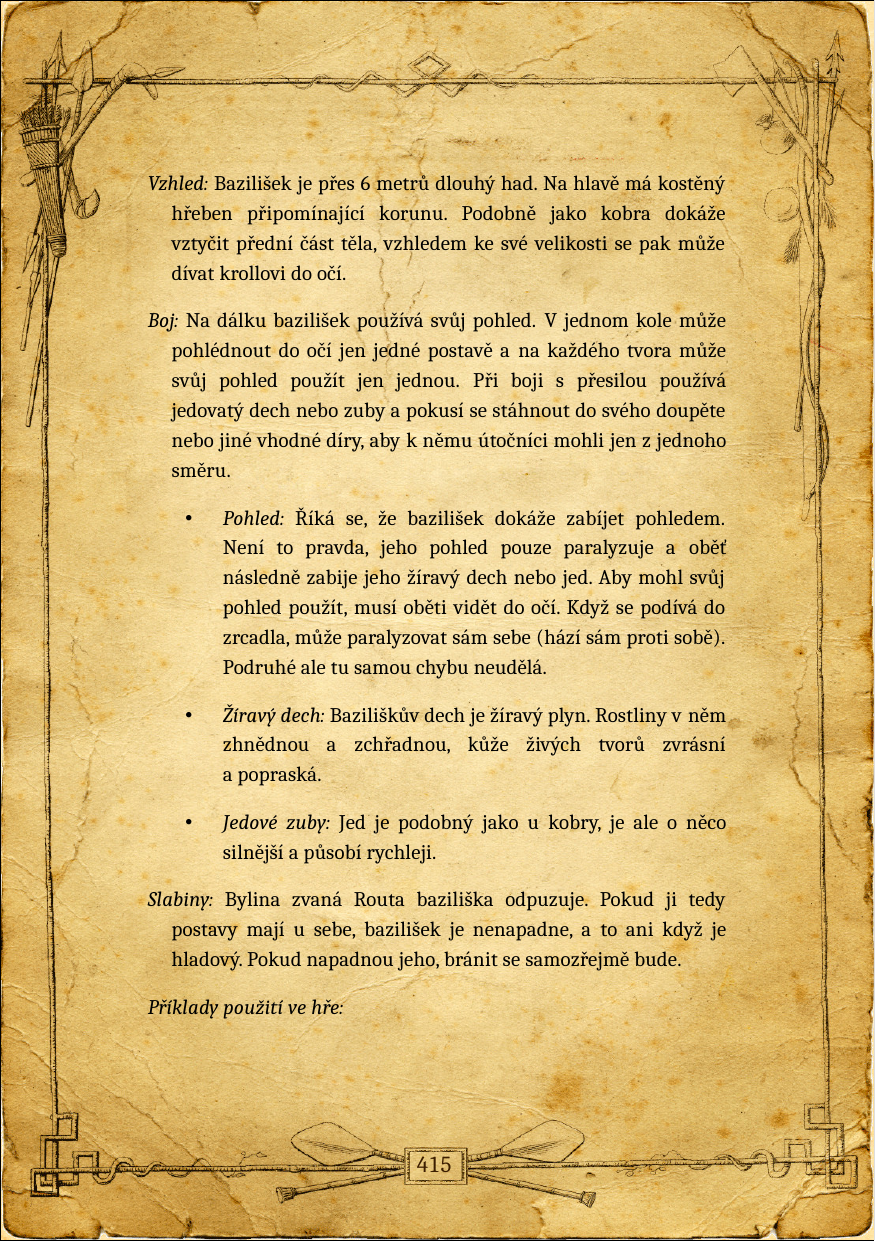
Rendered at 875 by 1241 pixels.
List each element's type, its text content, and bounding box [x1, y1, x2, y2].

text Slabiny: Bylina zvaná Routa baziliška odpuzuje. Pokud ji tedy postavy mají u⁠ sebe, bazilišek je nenapadne, a⁠ to ani když je hladový. Pokud napadnou jeho, bránit se samozřejmě bude. [148, 888, 726, 972]
text Příklady použití ve hře: [148, 996, 726, 1019]
list Žíravý dech: Baziliškův dech je žíravý plyn. Rostliny v⁠ něm zhnědnou a⁠ zchřadnou, kůže živých tvorů zvrásní a⁠ popraská. [185, 703, 726, 787]
picture [1, 1, 874, 1240]
list Pohled: Říká se, že bazilišek dokáže zabíjet pohledem. Není to pravda, jeho pohled pouze paralyzuje a⁠ oběť následně zabije jeho žíravý dech nebo jed. Aby mohl svůj pohled použít, musí oběti vidět do očí. Když se podívá do zrcadla, může paralyzovat sám sebe (hází sám proti sobě). Podruhé ale tu samou chybu neudělá. [185, 506, 726, 679]
text Vzhled: Bazilišek je přes 6 metrů dlouhý had. Na hlavě má kostěný hřeben připomínající korunu. Podobně jako kobra dokáže vztyčit přední část těla, vzhledem ke své velikosti se pak může dívat krollovi do očí. [148, 172, 726, 285]
list Jedové zuby: Jed je podobný jako u⁠ kobry, je ale o⁠ něco silnější a⁠ působí rychleji. [185, 811, 726, 864]
text Boj: Na dálku bazilišek používá svůj pohled. V⁠ jednom kole může pohlédnout do očí jen jedné postavě a⁠ na každého tvora může svůj pohled použít jen jednou. Při boji s⁠ přesilou používá jedovatý dech nebo zuby a⁠ pokusí se stáhnout do svého doupěte nebo jiné vhodné díry, aby k⁠ němu útočníci mohli jen z⁠ jednoho směru. [148, 309, 726, 482]
